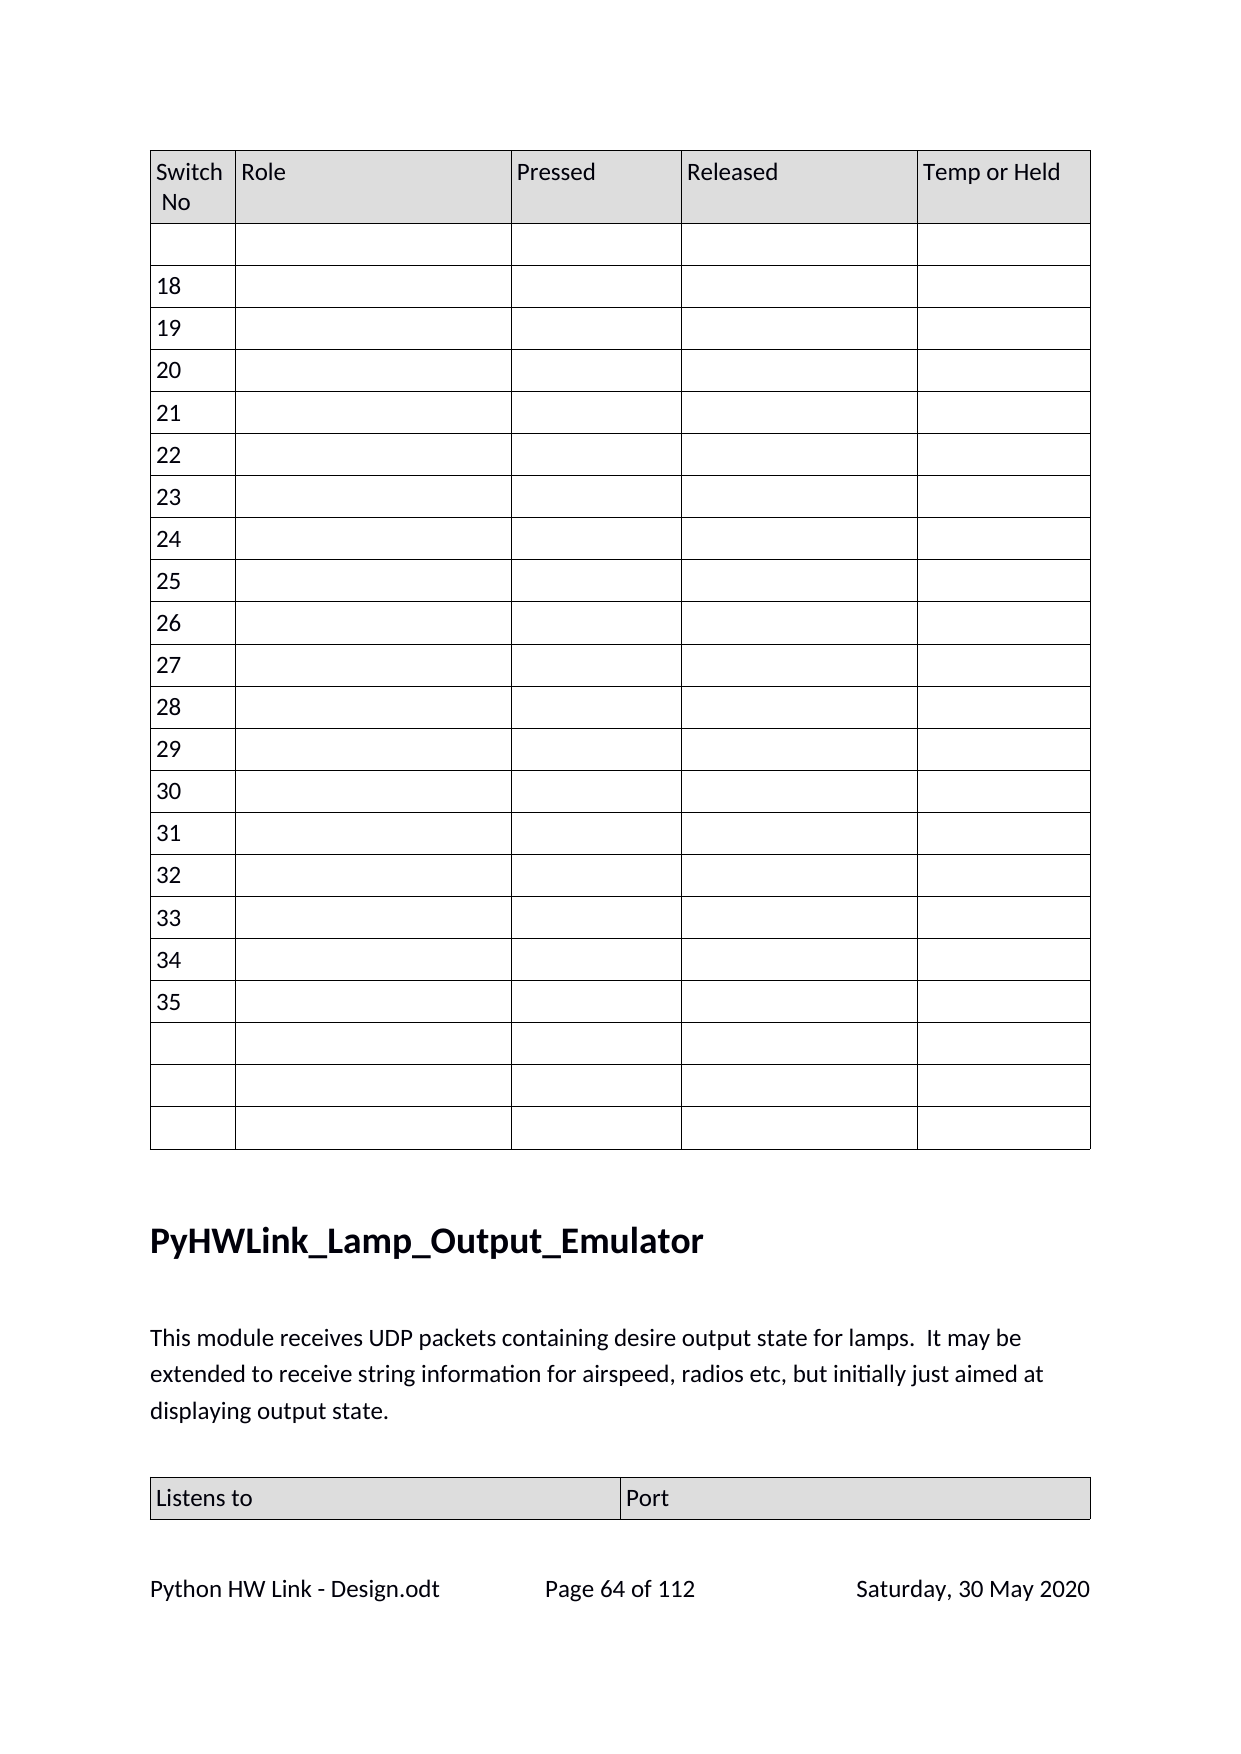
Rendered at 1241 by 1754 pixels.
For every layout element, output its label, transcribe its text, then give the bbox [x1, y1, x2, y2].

table_cell [236, 981, 511, 1022]
table_cell [682, 771, 917, 812]
table_cell [918, 602, 1090, 643]
table_cell 22 [151, 434, 235, 475]
subtitle PyHWLink_Lamp_Output_Emulator [150, 1217, 1090, 1262]
table_cell [236, 560, 511, 601]
table_cell [918, 645, 1090, 686]
table_cell [918, 350, 1090, 391]
table_cell 27 [151, 645, 235, 686]
table_cell [512, 560, 681, 601]
table_cell 35 [151, 981, 235, 1022]
table_cell [512, 602, 681, 643]
table_cell [512, 771, 681, 812]
table_cell [682, 687, 917, 728]
table_cell [236, 729, 511, 770]
table_cell [918, 266, 1090, 307]
table_cell [512, 1023, 681, 1064]
table_cell [512, 897, 681, 938]
table_cell [682, 1023, 917, 1064]
table_cell 32 [151, 855, 235, 896]
table_cell 26 [151, 602, 235, 643]
text This module receives UDP packets containing desire output state for lamps. It may be extended to receive string information for airspeed, radios etc, but initially just aimed at displaying output state. [150, 1322, 1090, 1426]
table_cell [236, 855, 511, 896]
table_cell [512, 1065, 681, 1106]
table_cell [918, 560, 1090, 601]
table_cell [512, 981, 681, 1022]
table_header Released [682, 151, 917, 223]
table_cell 24 [151, 518, 235, 559]
table_header Switch No [151, 151, 235, 223]
table_cell [151, 1107, 235, 1148]
table_cell [918, 1023, 1090, 1064]
table_cell [236, 224, 511, 265]
table_cell [512, 392, 681, 433]
table_cell [682, 897, 917, 938]
table_cell [512, 308, 681, 349]
table_cell 34 [151, 939, 235, 980]
table_cell 30 [151, 771, 235, 812]
table_cell 25 [151, 560, 235, 601]
table_cell [236, 1023, 511, 1064]
table_cell [512, 687, 681, 728]
table_cell [236, 939, 511, 980]
table_cell [512, 476, 681, 517]
table_cell [918, 224, 1090, 265]
table_header Pressed [512, 151, 681, 223]
table_cell [918, 813, 1090, 854]
table_cell [918, 687, 1090, 728]
table_cell 21 [151, 392, 235, 433]
table_cell [236, 687, 511, 728]
table_header Port [621, 1478, 1090, 1519]
table_cell 23 [151, 476, 235, 517]
table_cell [512, 518, 681, 559]
table_cell [918, 939, 1090, 980]
table_cell [236, 350, 511, 391]
table_cell [682, 813, 917, 854]
table_cell [512, 350, 681, 391]
table_cell [918, 771, 1090, 812]
table_cell [236, 1065, 511, 1106]
table_cell [151, 1023, 235, 1064]
table_cell [682, 729, 917, 770]
table_cell [236, 434, 511, 475]
table_header Role [236, 151, 511, 223]
table_cell [236, 308, 511, 349]
table_cell [512, 434, 681, 475]
table_header Listens to [151, 1478, 620, 1519]
table_cell [682, 1107, 917, 1148]
table_cell [512, 729, 681, 770]
table_cell [918, 392, 1090, 433]
table_cell 19 [151, 308, 235, 349]
table_cell [682, 224, 917, 265]
table_cell [682, 392, 917, 433]
table_cell [682, 1065, 917, 1106]
table_cell [682, 981, 917, 1022]
table_cell [236, 897, 511, 938]
table_cell [512, 645, 681, 686]
table_cell [682, 939, 917, 980]
table_cell [236, 771, 511, 812]
table_cell [918, 855, 1090, 896]
table_cell [512, 939, 681, 980]
table_cell [682, 266, 917, 307]
table_cell [682, 602, 917, 643]
table_cell [682, 350, 917, 391]
table_cell [236, 518, 511, 559]
table_cell [918, 434, 1090, 475]
table_cell [918, 729, 1090, 770]
table_cell [236, 813, 511, 854]
table_cell [236, 392, 511, 433]
table_cell [512, 1107, 681, 1148]
table_cell 29 [151, 729, 235, 770]
table_cell [682, 645, 917, 686]
table_cell [512, 813, 681, 854]
table_cell [512, 266, 681, 307]
table_cell 18 [151, 266, 235, 307]
table_cell [236, 476, 511, 517]
table_cell [512, 224, 681, 265]
table_cell 31 [151, 813, 235, 854]
table_cell [682, 434, 917, 475]
table_cell [918, 308, 1090, 349]
table_cell [682, 560, 917, 601]
table_cell [918, 518, 1090, 559]
table_cell [236, 266, 511, 307]
table_cell [918, 1065, 1090, 1106]
table_cell 33 [151, 897, 235, 938]
table_cell [682, 308, 917, 349]
table_header Temp or Held [918, 151, 1090, 223]
table_cell [236, 602, 511, 643]
table_cell [918, 476, 1090, 517]
table_cell [918, 981, 1090, 1022]
table_cell [682, 476, 917, 517]
table_cell [682, 518, 917, 559]
table_cell 20 [151, 350, 235, 391]
table_cell [918, 1107, 1090, 1148]
table_cell [512, 855, 681, 896]
table_cell 28 [151, 687, 235, 728]
table_cell [236, 1107, 511, 1148]
table_cell [236, 645, 511, 686]
table_cell [682, 855, 917, 896]
table_cell [151, 1065, 235, 1106]
table_cell [151, 224, 235, 265]
table_cell [918, 897, 1090, 938]
